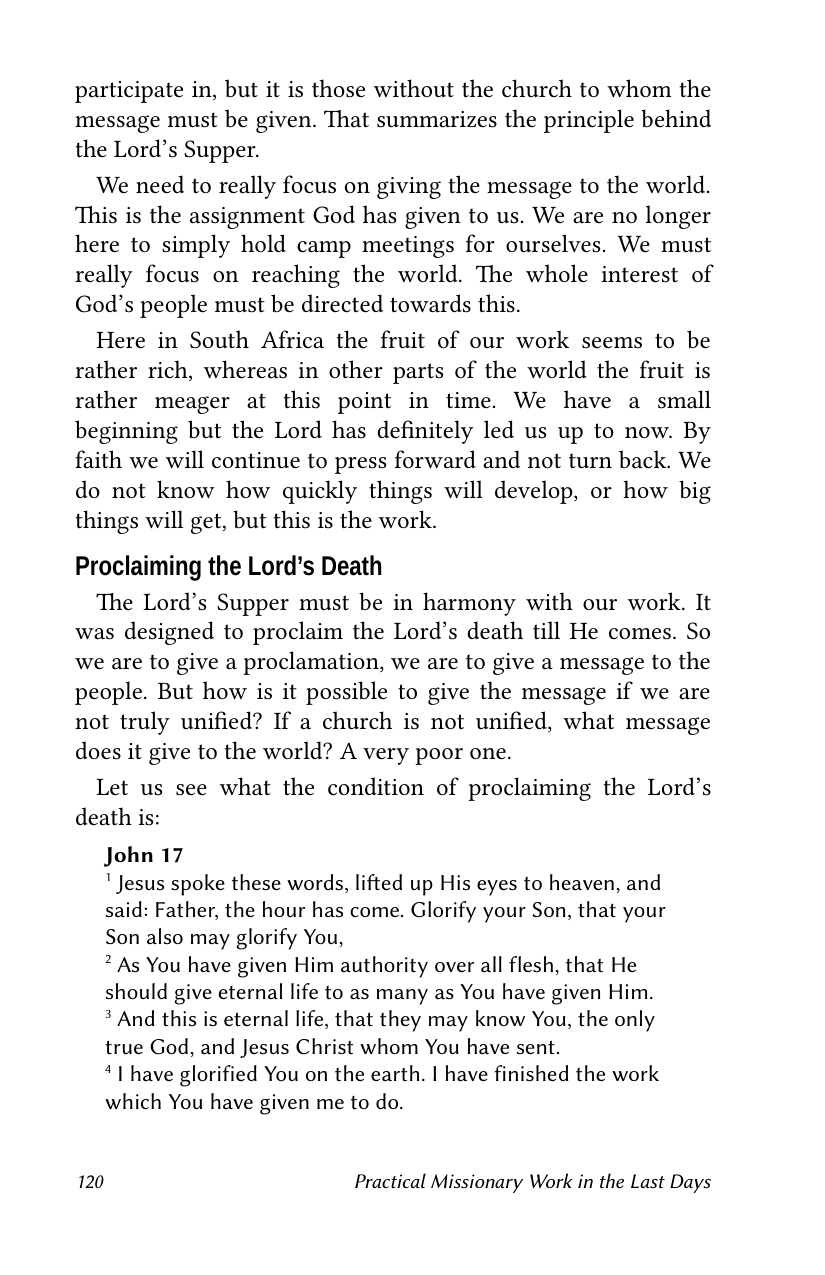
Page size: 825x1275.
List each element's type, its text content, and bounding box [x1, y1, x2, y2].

text We need to really focus on giving the message to the world. This is the assignment God has given to us. We are no longer here to simply hold camp meetings for ourselves. We must really focus on reaching the world. The whole interest of God’s people must be directed towards this. [75, 171, 712, 319]
text participate in, but it is those without the church to whom the message must be given. That summarizes the principle behind the Lord’s Supper. [75, 75, 712, 163]
text Here in South Africa the fruit of our work seems to be rather rich, whereas in other parts of the world the fruit is rather meager at this point in time. We have a small beginning but the Lord has definitely led us up to now. By faith we will continue to press forward and not turn back. We do not know how quickly things will develop, or how big things will get, but this is the work. [75, 326, 712, 534]
text John 17 [105, 842, 712, 868]
text Let us see what the condition of proclaiming the Lord’s death is: [75, 773, 712, 831]
text 3 And this is eternal life, that they may know You, the only true God, and Jesus Christ whom You have sent. [105, 1006, 682, 1060]
text 4 I have glorified You on the earth. I have finished the work which You have given me to do. [105, 1061, 682, 1115]
subtitle Proclaiming the Lord’s Death [75, 551, 712, 582]
text 2 As You have given Him authority over all flesh, that He should give eternal life to as many as You have given Him. [105, 952, 682, 1005]
text The Lord’s Supper must be in harmony with our work. It was designed to proclaim the Lord’s death till He comes. So we are to give a proclamation, we are to give a message to the people. But how is it possible to give the message if we are not truly unified? If a church is not unified, what message does it give to the world? A very poor one. [75, 588, 712, 766]
text 1 Jesus spoke these words, lifted up His eyes to heaven, and said: Father, the hour has come. Glorify your Son, that your Son also may glorify You, [105, 869, 682, 950]
